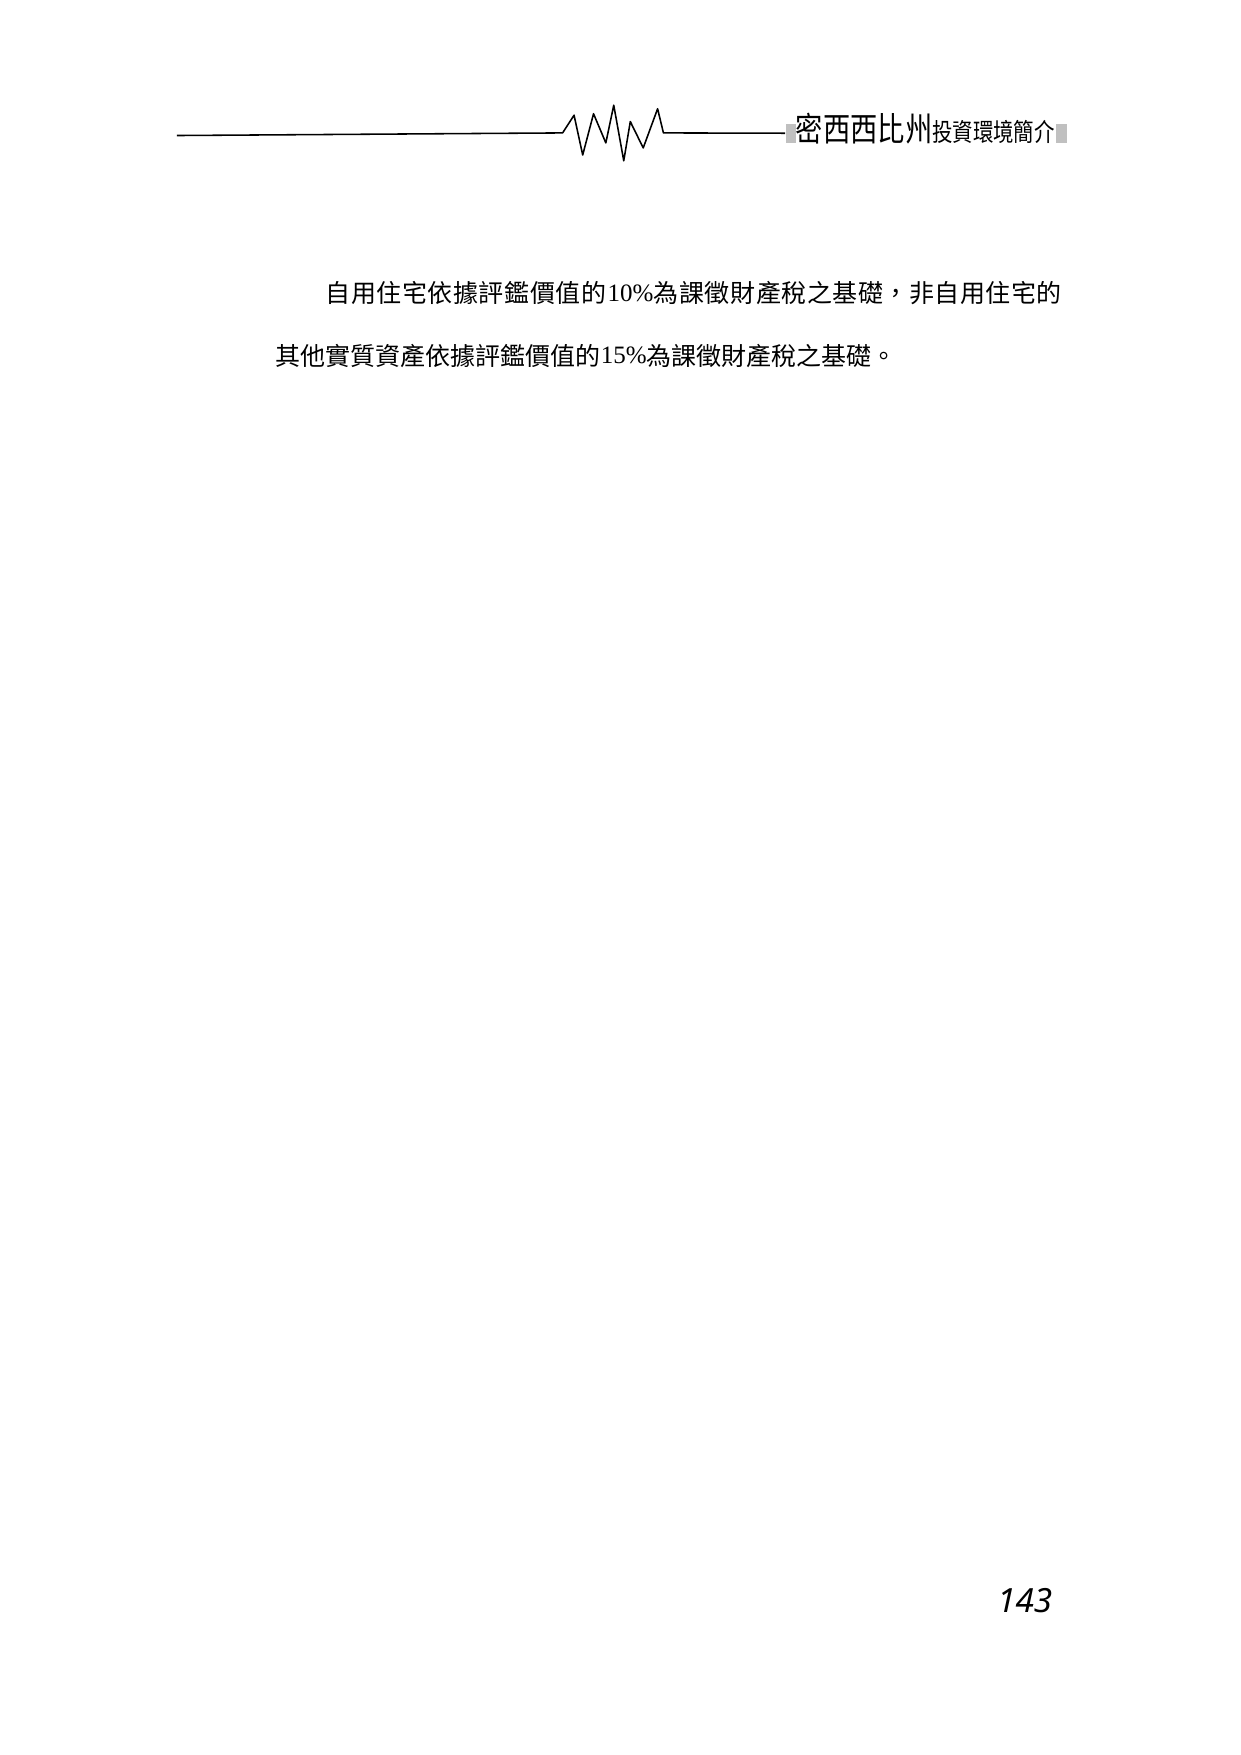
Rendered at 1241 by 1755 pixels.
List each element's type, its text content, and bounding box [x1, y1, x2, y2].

text 自用住宅依據評鑑價值的10%為課徵財產稅之基礎，非自用住宅的其他實質資產依據評鑑價值的15%為課徵財產稅之基礎。 [276, 250, 1063, 375]
